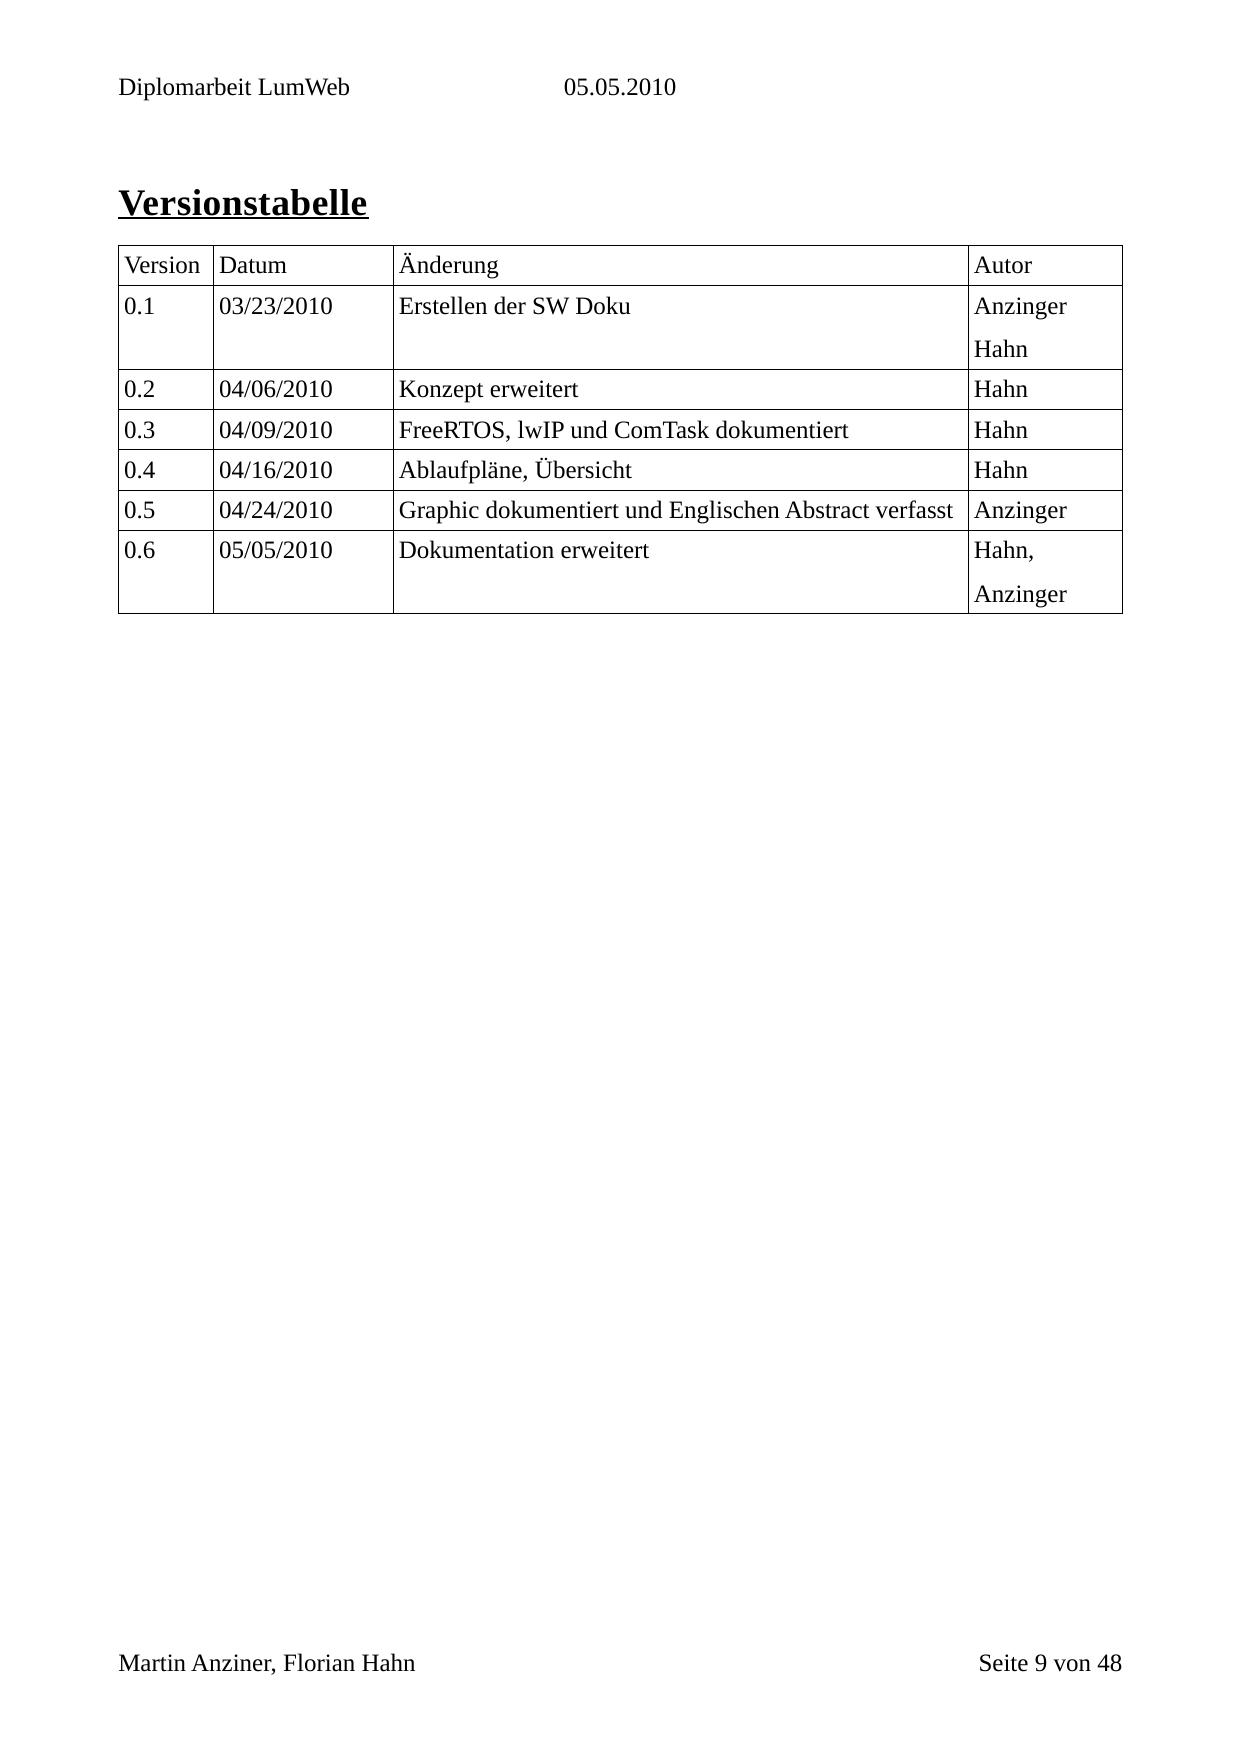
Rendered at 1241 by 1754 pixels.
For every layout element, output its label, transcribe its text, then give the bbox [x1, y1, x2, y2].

table_cell Erstellen der SW Doku [394, 286, 968, 368]
table_cell 0.4 [119, 450, 213, 489]
table_header Datum [214, 246, 393, 285]
table_cell 0.5 [119, 491, 213, 530]
table_cell 0.3 [119, 410, 213, 449]
table_cell Hahn [969, 410, 1122, 449]
table_cell 0.6 [119, 531, 213, 613]
table_cell FreeRTOS, lwIP und ComTask dokumentiert [394, 410, 968, 449]
table_cell 04/06/2010 [214, 370, 393, 409]
table_header Autor [969, 246, 1122, 285]
table_cell Anzinger [969, 491, 1122, 530]
table_cell Konzept erweitert [394, 370, 968, 409]
table_header Version [119, 246, 213, 285]
table_cell Hahn [969, 370, 1122, 409]
table_cell Ablaufpläne, Übersicht [394, 450, 968, 489]
table_cell Anzinger Hahn [969, 286, 1122, 368]
table_cell 05/05/2010 [214, 531, 393, 613]
table_cell 03/23/2010 [214, 286, 393, 368]
table_cell Hahn [969, 450, 1122, 489]
table_cell 0.1 [119, 286, 213, 368]
table_cell 04/16/2010 [214, 450, 393, 489]
table_cell 04/09/2010 [214, 410, 393, 449]
table_cell 04/24/2010 [214, 491, 393, 530]
table_header Änderung [394, 246, 968, 285]
table_cell 0.2 [119, 370, 213, 409]
table_cell Hahn, Anzinger [969, 531, 1122, 613]
table_cell Dokumentation erweitert [394, 531, 968, 613]
subtitle Versionstabelle [118, 180, 1122, 223]
table_cell Graphic dokumentiert und Englischen Abstract verfasst [394, 491, 968, 530]
